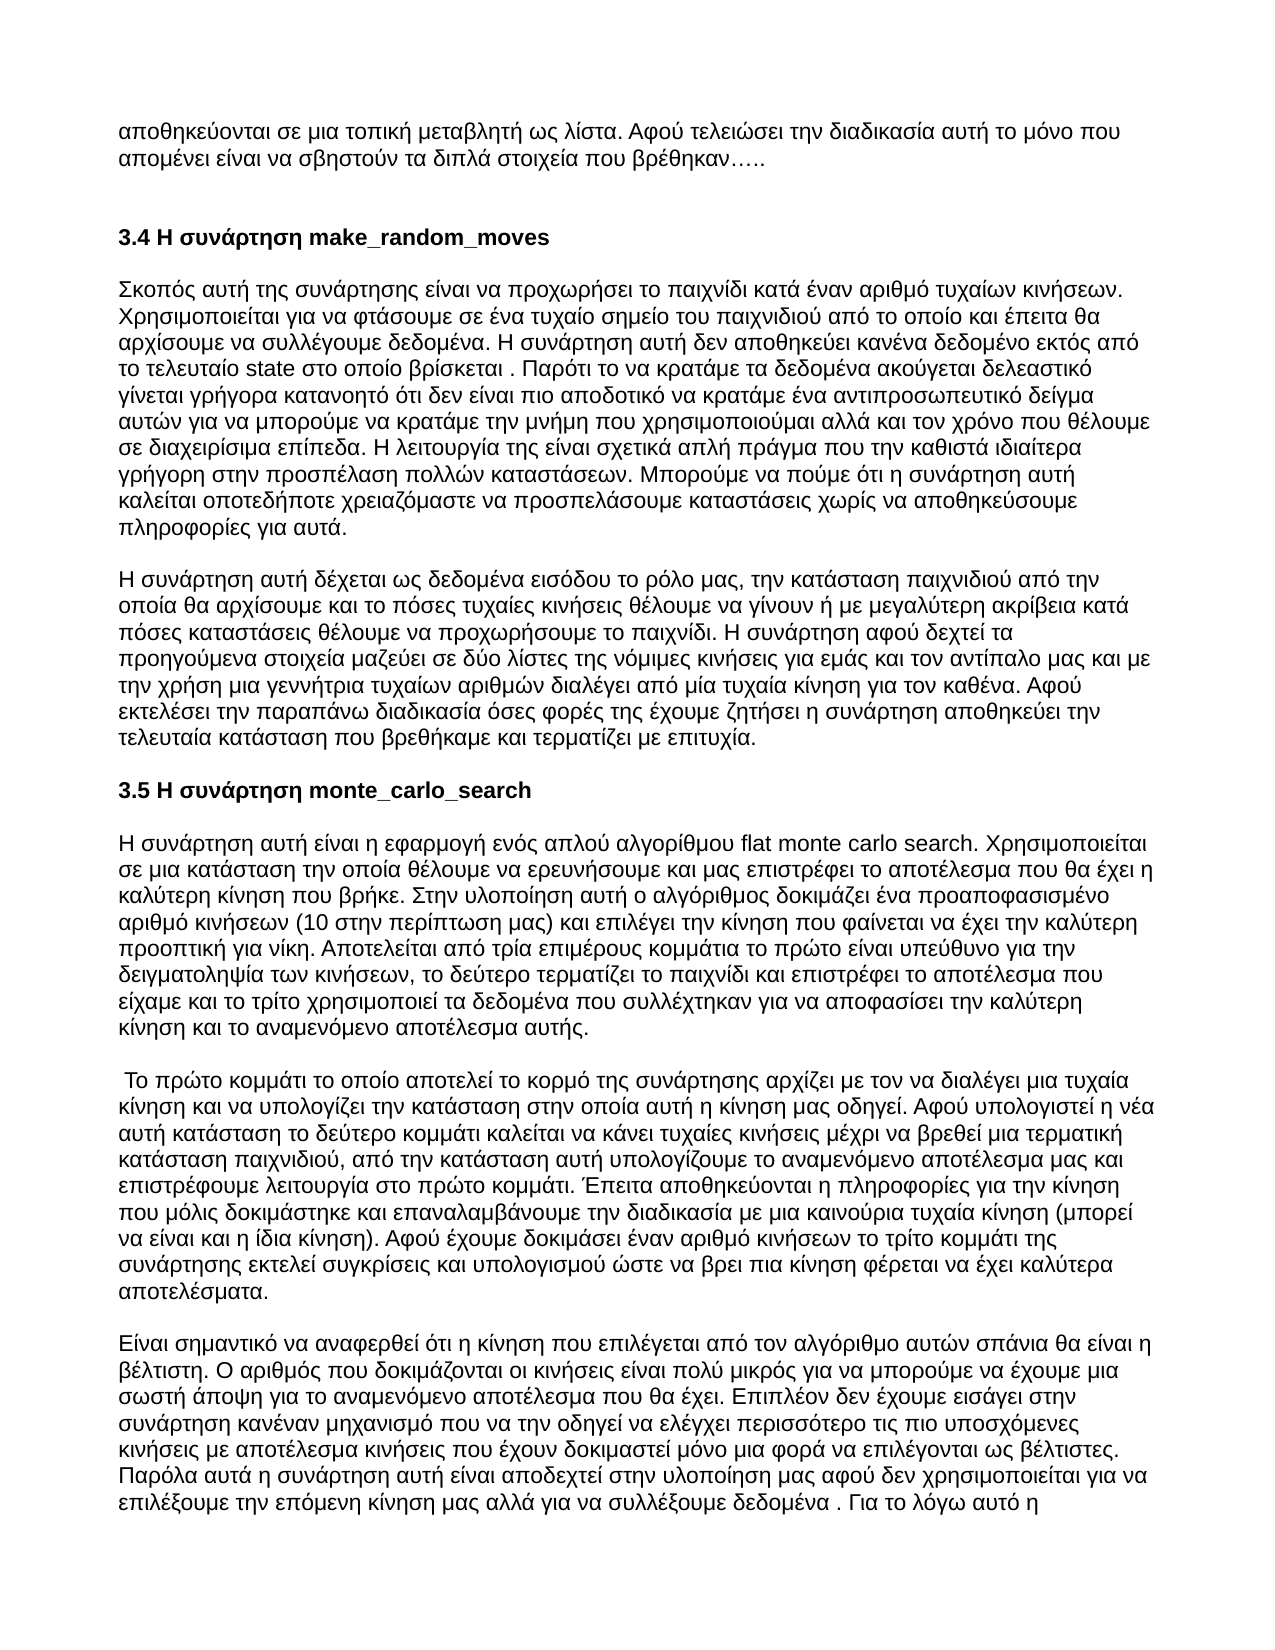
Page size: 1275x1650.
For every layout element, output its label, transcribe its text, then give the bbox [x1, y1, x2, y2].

text Σκοπός αυτή της συνάρτησης είναι να προχωρήσει το παιχνίδι κατά έναν αριθμό τυχαίων κινήσεων. Χρησιμοποιείται για να φτάσουμε σε ένα τυχαίο σημείο του παιχνιδιού από το οποίο και έπειτα θα αρχίσουμε να συλλέγουμε δεδομένα. Η συνάρτηση αυτή δεν αποθηκεύει κανένα δεδομένο εκτός από το τελευταίο state στο οποίο βρίσκεται . Παρότι το να κρατάμε τα δεδομένα ακούγεται δελεαστικό γίνεται γρήγορα κατανοητό ότι δεν είναι πιο αποδοτικό να κρατάμε ένα αντιπροσωπευτικό δείγμα αυτών για να μπορούμε να κρατάμε την μνήμη που χρησιμοποιούμαι αλλά και τον χρόνο που θέλουμε σε διαχειρίσιμα επίπεδα. Η λειτουργία της είναι σχετικά απλή πράγμα που την καθιστά ιδιαίτερα γρήγορη στην προσπέλαση πολλών καταστάσεων. Μπορούμε να πούμε ότι η συνάρτηση αυτή καλείται οποτεδήποτε χρειαζόμαστε να προσπελάσουμε καταστάσεις χωρίς να αποθηκεύσουμε πληροφορίες για αυτά. [118, 276, 1157, 540]
text 3.5 Η συνάρτηση monte_carlo_search [118, 777, 1157, 803]
text Είναι σημαντικό να αναφερθεί ότι η κίνηση που επιλέγεται από τον αλγόριθμο αυτών σπάνια θα είναι η βέλτιστη. Ο αριθμός που δοκιμάζονται οι κινήσεις είναι πολύ μικρός για να μπορούμε να έχουμε μια σωστή άποψη για το αναμενόμενο αποτέλεσμα που θα έχει. Επιπλέον δεν έχουμε εισάγει στην συνάρτηση κανέναν μηχανισμό που να την οδηγεί να ελέγχει περισσότερο τις πιο υποσχόμενες κινήσεις με αποτέλεσμα κινήσεις που έχουν δοκιμαστεί μόνο μια φορά να επιλέγονται ως βέλτιστες. Παρόλα αυτά η συνάρτηση αυτή είναι αποδεχτεί στην υλοποίηση μας αφού δεν χρησιμοποιείται για να επιλέξουμε την επόμενη κίνηση μας αλλά για να συλλέξουμε δεδομένα . Για το λόγω αυτό η [118, 1330, 1157, 1515]
text Η συνάρτηση αυτή είναι η εφαρμογή ενός απλού αλγορίθμου flat monte carlo search. Χρησιμοποιείται σε μια κατάσταση την οποία θέλουμε να ερευνήσουμε και μας επιστρέφει το αποτέλεσμα που θα έχει η καλύτερη κίνηση που βρήκε. Στην υλοποίηση αυτή ο αλγόριθμος δοκιμάζει ένα προαποφασισμένο αριθμό κινήσεων (10 στην περίπτωση μας) και επιλέγει την κίνηση που φαίνεται να έχει την καλύτερη προοπτική για νίκη. Αποτελείται από τρία επιμέρους κομμάτια το πρώτο είναι υπεύθυνο για την δειγματοληψία των κινήσεων, το δεύτερο τερματίζει το παιχνίδι και επιστρέφει το αποτέλεσμα που είχαμε και το τρίτο χρησιμοποιεί τα δεδομένα που συλλέχτηκαν για να αποφασίσει την καλύτερη κίνηση και το αναμενόμενο αποτέλεσμα αυτής. [118, 830, 1157, 1041]
text Το πρώτο κομμάτι το οποίο αποτελεί το κορμό της συνάρτησης αρχίζει με τον να διαλέγει μια τυχαία κίνηση και να υπολογίζει την κατάσταση στην οποία αυτή η κίνηση μας οδηγεί. Αφού υπολογιστεί η νέα αυτή κατάσταση το δεύτερο κομμάτι καλείται να κάνει τυχαίες κινήσεις μέχρι να βρεθεί μια τερματική κατάσταση παιχνιδιού, από την κατάσταση αυτή υπολογίζουμε το αναμενόμενο αποτέλεσμα μας και επιστρέφουμε λειτουργία στο πρώτο κομμάτι. Έπειτα αποθηκεύονται η πληροφορίες για την κίνηση που μόλις δοκιμάστηκε και επαναλαμβάνουμε την διαδικασία με μια καινούρια τυχαία κίνηση (μπορεί να είναι και η ίδια κίνηση). Αφού έχουμε δοκιμάσει έναν αριθμό κινήσεων το τρίτο κομμάτι της συνάρτησης εκτελεί συγκρίσεις και υπολογισμού ώστε να βρει πια κίνηση φέρεται να έχει καλύτερα αποτελέσματα. [118, 1067, 1157, 1304]
text Η συνάρτηση αυτή δέχεται ως δεδομένα εισόδου το ρόλο μας, την κατάσταση παιχνιδιού από την οποία θα αρχίσουμε και το πόσες τυχαίες κινήσεις θέλουμε να γίνουν ή με μεγαλύτερη ακρίβεια κατά πόσες καταστάσεις θέλουμε να προχωρήσουμε το παιχνίδι. Η συνάρτηση αφού δεχτεί τα προηγούμενα στοιχεία μαζεύει σε δύο λίστες της νόμιμες κινήσεις για εμάς και τον αντίπαλο μας και με την χρήση μια γεννήτρια τυχαίων αριθμών διαλέγει από μία τυχαία κίνηση για τον καθένα. Αφού εκτελέσει την παραπάνω διαδικασία όσες φορές της έχουμε ζητήσει η συνάρτηση αποθηκεύει την τελευταία κατάσταση που βρεθήκαμε και τερματίζει με επιτυχία. [118, 566, 1157, 751]
text 3.4 Η συνάρτηση make_random_moves [118, 223, 1157, 250]
text αποθηκεύονται σε μια τοπική μεταβλητή ως λίστα. Αφού τελειώσει την διαδικασία αυτή το μόνο που απομένει είναι να σβηστούν τα διπλά στοιχεία που βρέθηκαν….. [118, 118, 1157, 171]
